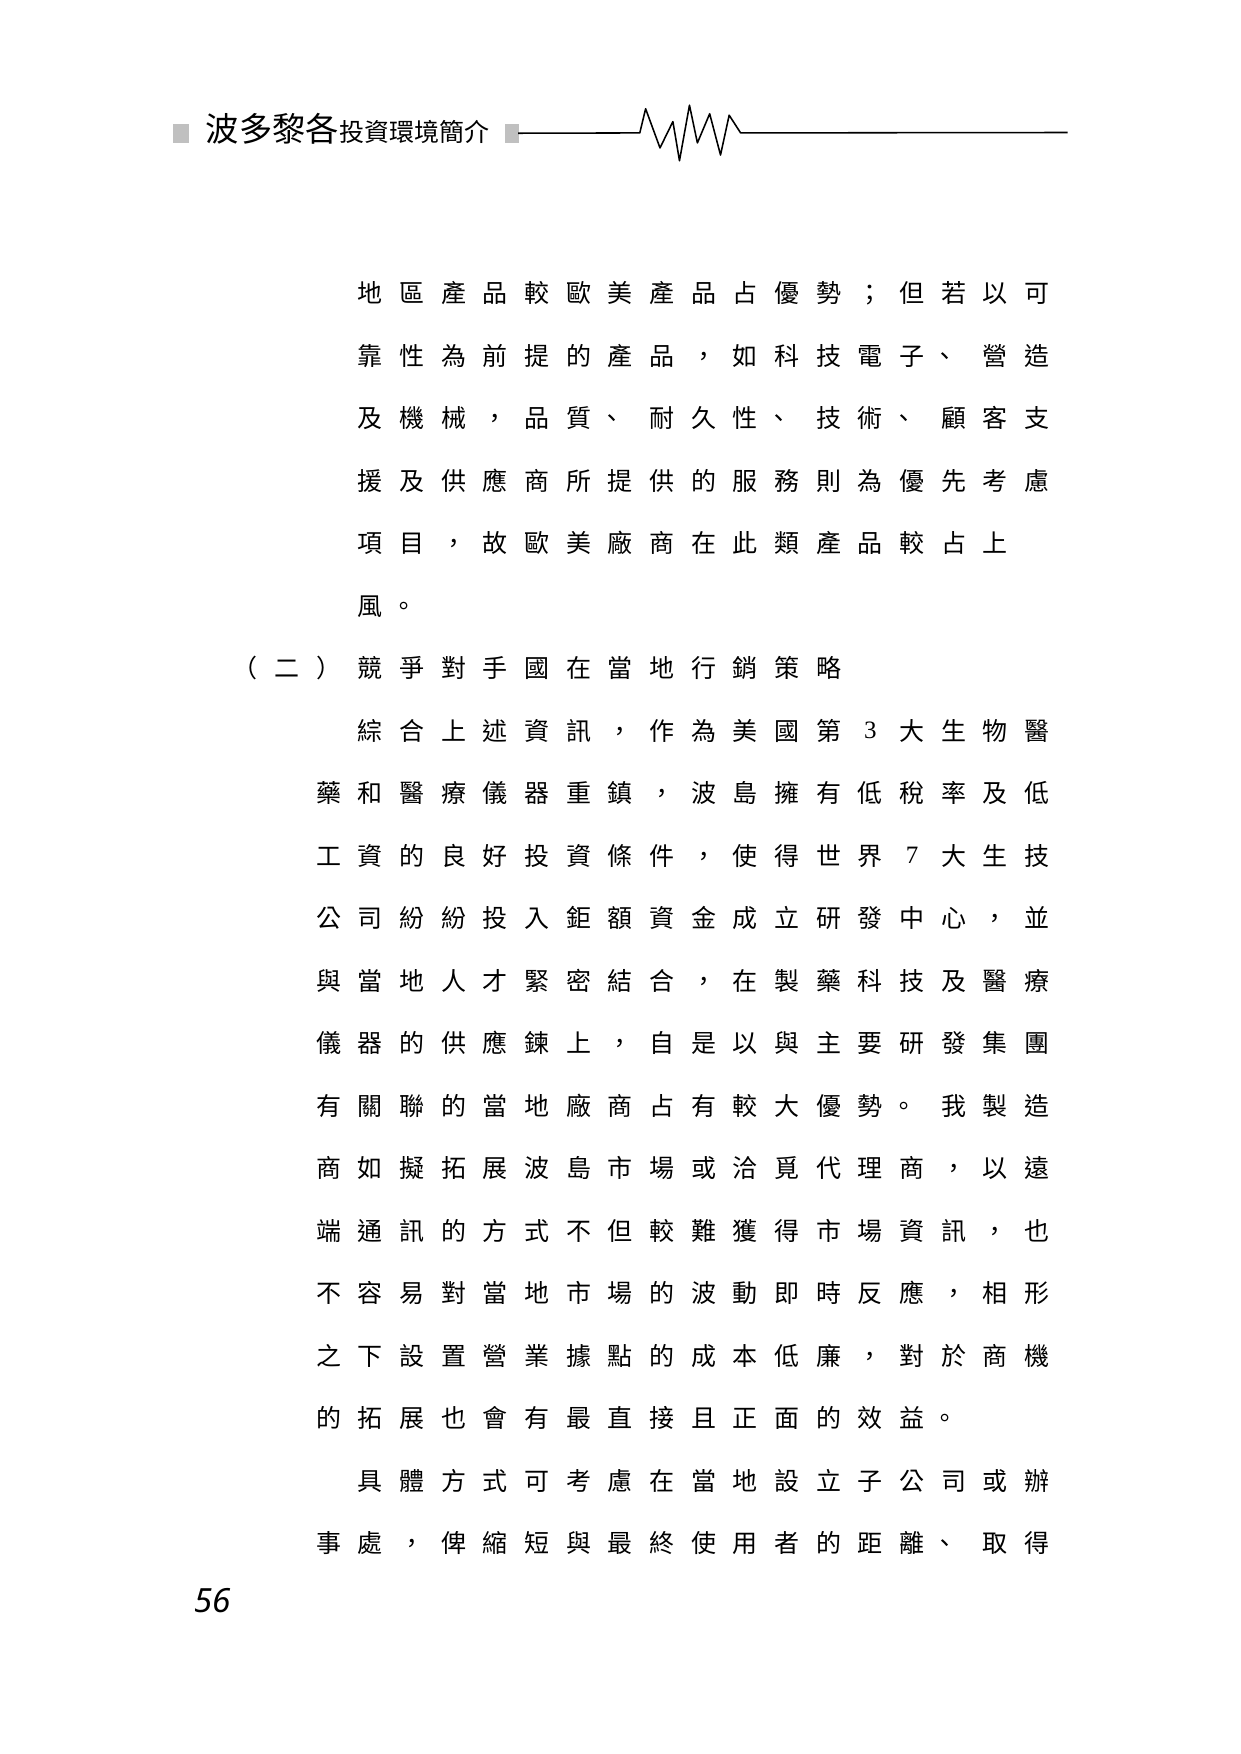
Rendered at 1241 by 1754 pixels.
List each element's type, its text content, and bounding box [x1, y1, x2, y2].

text 綜合上述資訊，作為美國第3大生物醫藥和醫療儀器重鎮，波島擁有低稅率及低工資的良好投資條件，使得世界7大生技公司紛紛投入鉅額資金成立研發中心，並與當地人才緊密結合，在製藥科技及醫療儀器的供應鍊上，自是以與主要研發集團有關聯的當地廠商占有較大優勢。我製造商如擬拓展波島市場或洽覓代理商，以遠端通訊的方式不但較難獲得市場資訊，也不容易對當地市場的波動即時反應，相形之下設置營業據點的成本低廉，對於商機的拓展也會有最直接且正面的效益。 [281, 688, 1058, 1438]
text 具體方式可考慮在當地設立子公司或辦事處，俾縮短與最終使用者的距離、取得 [281, 1438, 1058, 1563]
text （二）競爭對手國在當地行銷策略 [207, 625, 1058, 688]
text 地區產品較歐美產品占優勢；但若以可靠性為前提的產品，如科技電子、營造及機械，品質、耐久性、技術、顧客支援及供應商所提供的服務則為優先考慮項目，故歐美廠商在此類產品較占上風。 [330, 250, 1058, 625]
